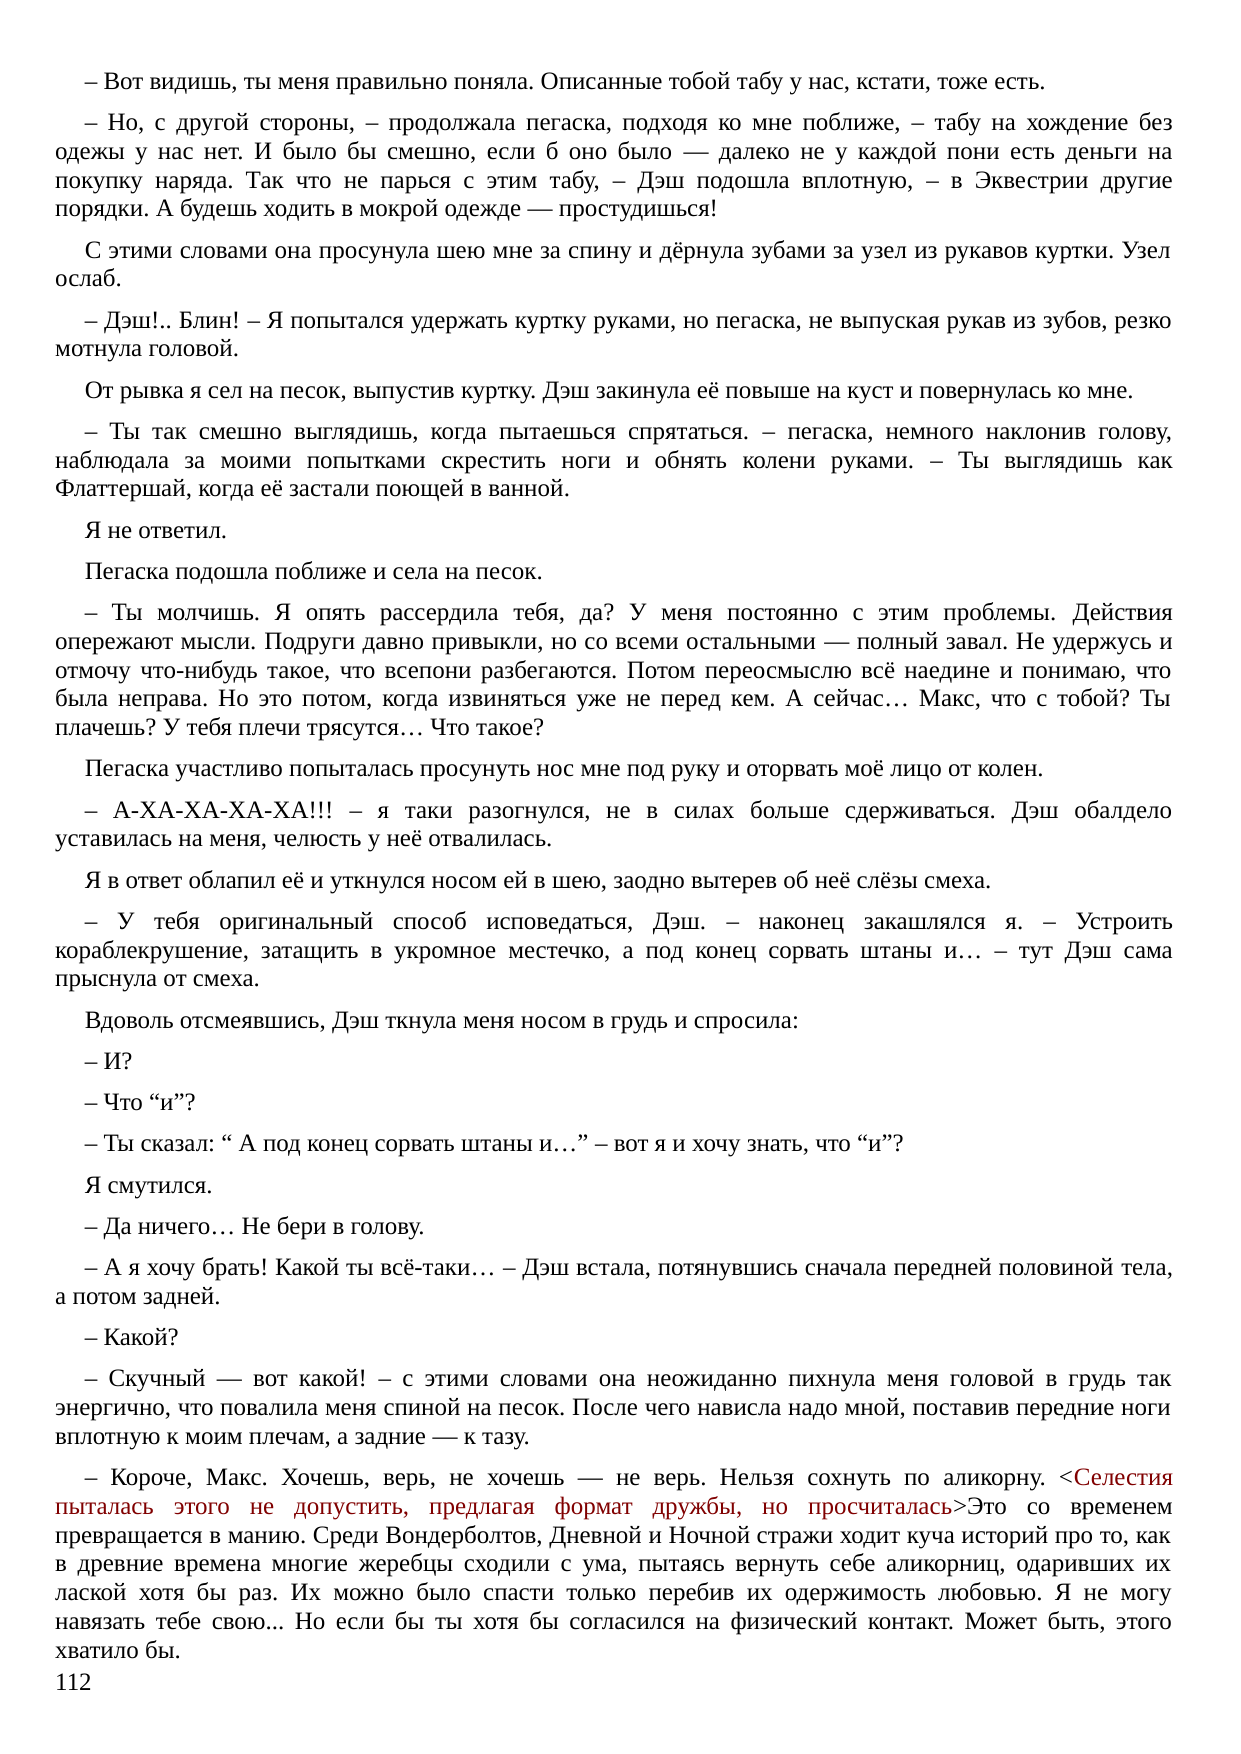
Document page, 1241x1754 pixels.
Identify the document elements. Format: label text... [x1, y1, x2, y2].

text Вдоволь отсмеявшись, Дэш ткнула меня носом в грудь и спросила: [55, 1005, 1173, 1033]
text – Ты молчишь. Я опять рассердила тебя, да? У меня постоянно с этим проблемы. Действия опережают мысли. Подруги давно привыкли, но со всеми остальными — полный завал. Не удержусь и отмочу что-нибудь такое, что всепони разбегаются. Потом переосмыслю всё наедине и понимаю, что была неправа. Но это потом, когда извиняться уже не перед кем. А сейчас… Макс, что с тобой? Ты плачешь? У тебя плечи трясутся… Что такое? [55, 597, 1173, 741]
text С этими словами она просунула шею мне за спину и дёрнула зубами за узел из рукавов куртки. Узел ослаб. [55, 235, 1173, 292]
text – Но, с другой стороны, – продолжала пегаска, подходя ко мне поближе, – табу на хождение без одежы у нас нет. И было бы смешно, если б оно было — далеко не у каждой пони есть деньги на покупку наряда. Так что не парься с этим табу, – Дэш подошла вплотную, – в Эквестрии другие порядки. А будешь ходить в мокрой одежде — простудишься! [55, 107, 1173, 222]
text От рывка я сел на песок, выпустив куртку. Дэш закинула её повыше на куст и повернулась ко мне. [55, 375, 1173, 403]
text Я смутился. [55, 1170, 1173, 1198]
text Я в ответ облапил её и уткнулся носом ей в шею, заодно вытерев об неё слёзы смеха. [55, 865, 1173, 893]
text – И? [55, 1046, 1173, 1075]
text – Короче, Макс. Хочешь, верь, не хочешь — не верь. Нельзя сохнуть по аликорну. <Селестия пыталась этого не допустить, предлагая формат дружбы, но просчиталась>Это со временем превращается в манию. Среди Вондерболтов, Дневной и Ночной стражи ходит куча историй про то, как в древние времена многие жеребцы сходили с ума, пытаясь вернуть себе аликорниц, одаривших их лаской хотя бы раз. Их можно было спасти только перебив их одержимость любовью. Я не могу навязать тебе свою... Но если бы ты хотя бы согласился на физический контакт. Может быть, этого хватило бы. [55, 1462, 1173, 1663]
text – Скучный — вот какой! – с этими словами она неожиданно пихнула меня головой в грудь так энергично, что повалила меня спиной на песок. После чего нависла надо мной, поставив передние ноги вплотную к моим плечам, а задние — к тазу. [55, 1363, 1173, 1450]
text – Дэш!.. Блин! – Я попытался удержать куртку руками, но пегаска, не выпуская рукав из зубов, резко мотнула головой. [55, 305, 1173, 362]
text – Ты так смешно выглядишь, когда пытаешься спрятаться. – пегаска, немного наклонив голову, наблюдала за моими попытками скрестить ноги и обнять колени руками. – Ты выглядишь как Флаттершай, когда её застали поющей в ванной. [55, 416, 1173, 502]
text – У тебя оригинальный способ исповедаться, Дэш. – наконец закашлялся я. – Устроить кораблекрушение, затащить в укромное местечко, а под конец сорвать штаны и… – тут Дэш сама прыснула от смеха. [55, 906, 1173, 992]
text – Вот видишь, ты меня правильно поняла. Описанные тобой табу у нас, кстати, тоже есть. [55, 66, 1173, 95]
text – А-ХА-ХА-ХА-ХА!!! – я таки разогнулся, не в силах больше сдерживаться. Дэш обалдело уставилась на меня, челюсть у неё отвалилась. [55, 795, 1173, 852]
text – А я хочу брать! Какой ты всё-таки… – Дэш встала, потянувшись сначала передней половиной тела, а потом задней. [55, 1252, 1173, 1310]
text Я не ответил. [55, 515, 1173, 543]
text Пегаска участливо попыталась просунуть нос мне под руку и оторвать моё лицо от колен. [55, 753, 1173, 782]
text – Что “и”? [55, 1087, 1173, 1116]
text – Да ничего… Не бери в голову. [55, 1211, 1173, 1240]
text – Какой? [55, 1322, 1173, 1351]
text – Ты сказал: “ А под конец сорвать штаны и…” – вот я и хочу знать, что “и”? [55, 1128, 1173, 1157]
text Пегаска подошла поближе и села на песок. [55, 556, 1173, 585]
